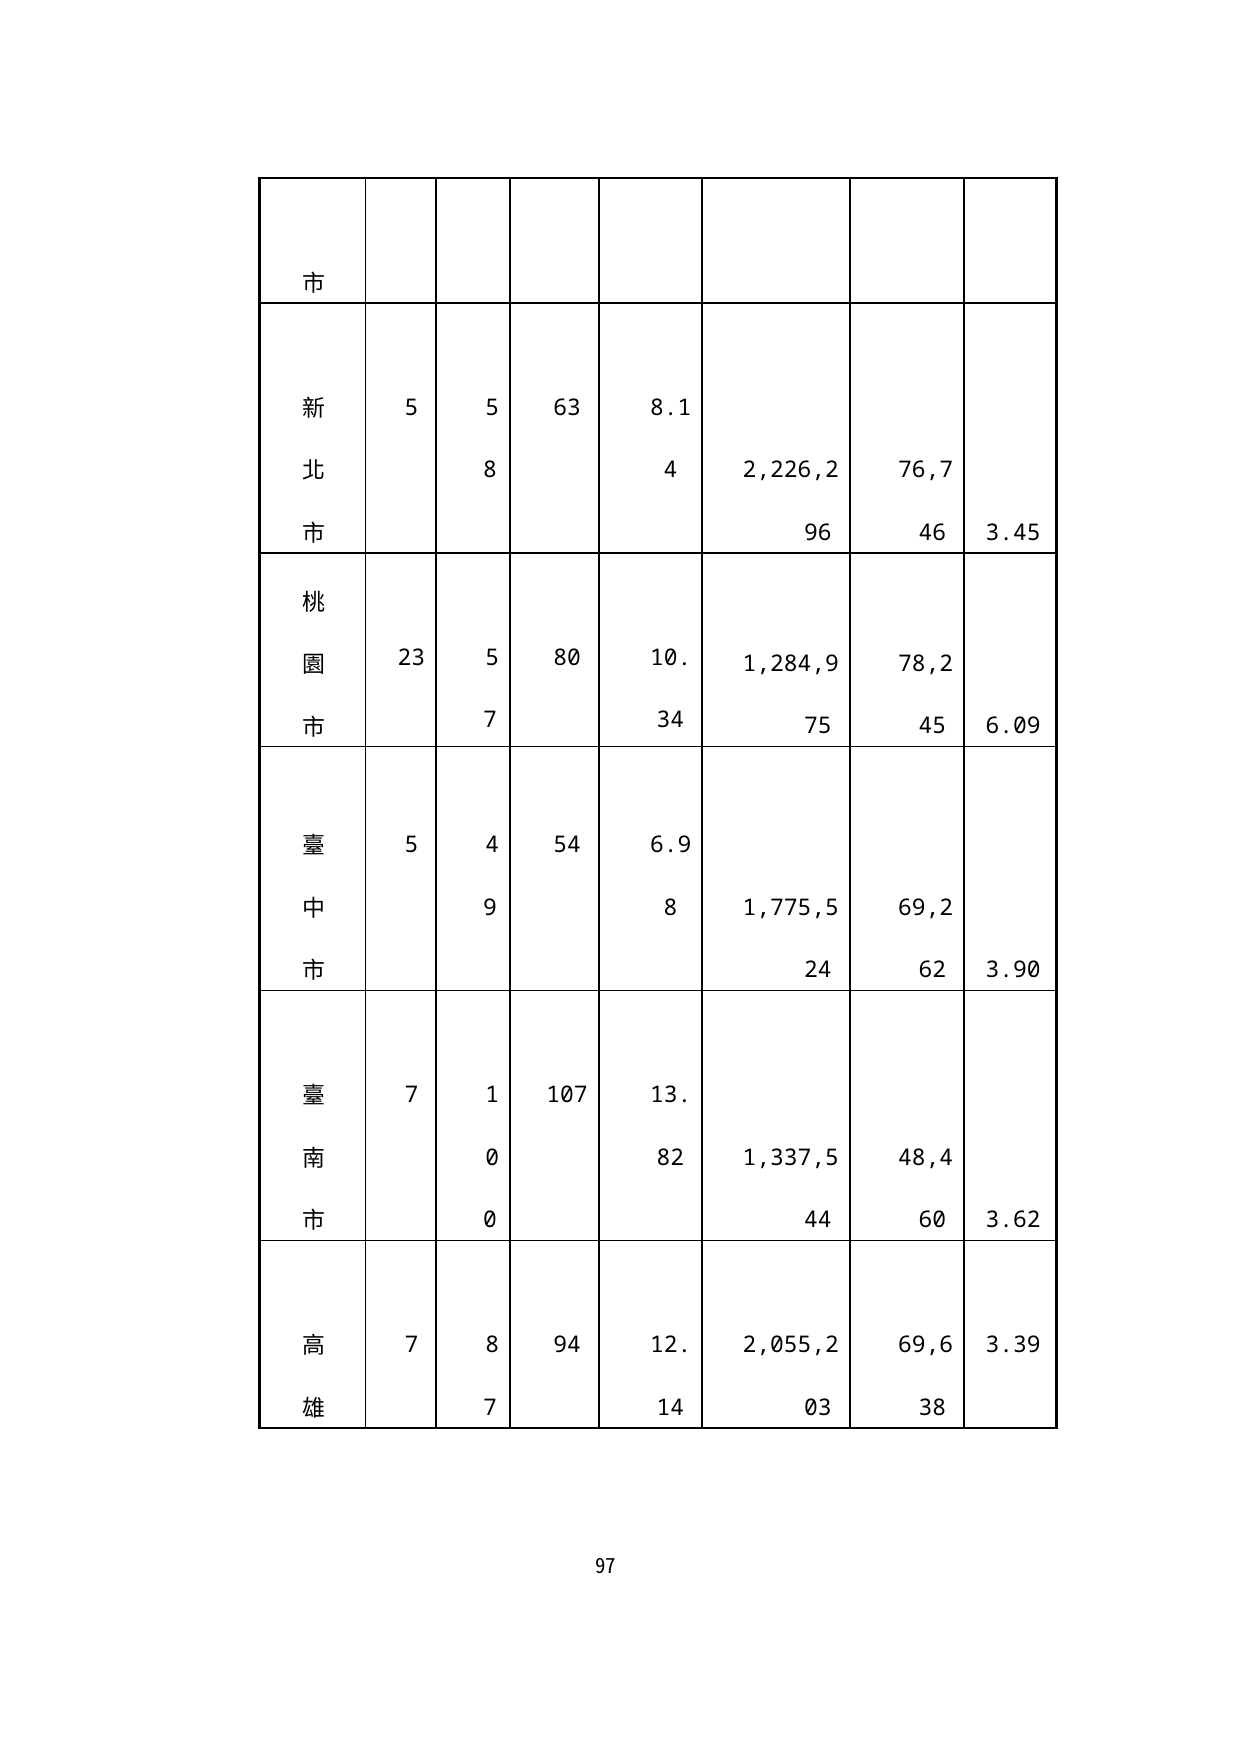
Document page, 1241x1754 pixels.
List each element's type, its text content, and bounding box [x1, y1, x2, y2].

table_cell [437, 179, 509, 302]
table_cell 94 [511, 1241, 598, 1427]
table_cell 高雄 [261, 1241, 365, 1427]
table_cell 2,226,296 [703, 304, 849, 552]
table_cell 3.90 [965, 747, 1055, 990]
table_cell 6.09 [965, 554, 1055, 746]
table_cell 新北市 [261, 304, 365, 552]
table_cell 3.45 [965, 304, 1055, 552]
table_cell 市 [261, 179, 365, 302]
table_cell [366, 179, 435, 302]
table_cell 5 [366, 304, 435, 552]
table_cell 5 [366, 747, 435, 990]
table_cell 87 [437, 1241, 509, 1427]
table_cell 3.39 [965, 1241, 1055, 1427]
table_cell 54 [511, 747, 598, 990]
table_cell 1,284,975 [703, 554, 849, 746]
table_cell 76,746 [851, 304, 963, 552]
table_cell 2,055,203 [703, 1241, 849, 1427]
table_cell 8.14 [600, 304, 701, 552]
table_cell 12.14 [600, 1241, 701, 1427]
table_cell 69,638 [851, 1241, 963, 1427]
table_cell [703, 179, 849, 302]
table_cell 1,337,544 [703, 991, 849, 1240]
table_cell 臺中市 [261, 747, 365, 990]
table_cell 80 [511, 554, 598, 746]
table_cell 6.98 [600, 747, 701, 990]
table_cell 臺南市 [261, 991, 365, 1240]
table_cell 1,775,524 [703, 747, 849, 990]
table_cell 桃園市 [261, 554, 365, 746]
table_cell 48,460 [851, 991, 963, 1240]
table_cell 69,262 [851, 747, 963, 990]
table_cell [965, 179, 1055, 302]
table_cell 7 [366, 1241, 435, 1427]
table_cell [851, 179, 963, 302]
table_cell 49 [437, 747, 509, 990]
table_cell [511, 179, 598, 302]
table_cell 13.82 [600, 991, 701, 1240]
table_cell 63 [511, 304, 598, 552]
table_cell 3.62 [965, 991, 1055, 1240]
table_cell 100 [437, 991, 509, 1240]
table_cell 57 [437, 554, 509, 746]
table_cell 7 [366, 991, 435, 1240]
table_cell 58 [437, 304, 509, 552]
table_cell 23 [366, 554, 435, 746]
table_cell 78,245 [851, 554, 963, 746]
table_cell 107 [511, 991, 598, 1240]
table_cell 10.34 [600, 554, 701, 746]
table_cell [600, 179, 701, 302]
